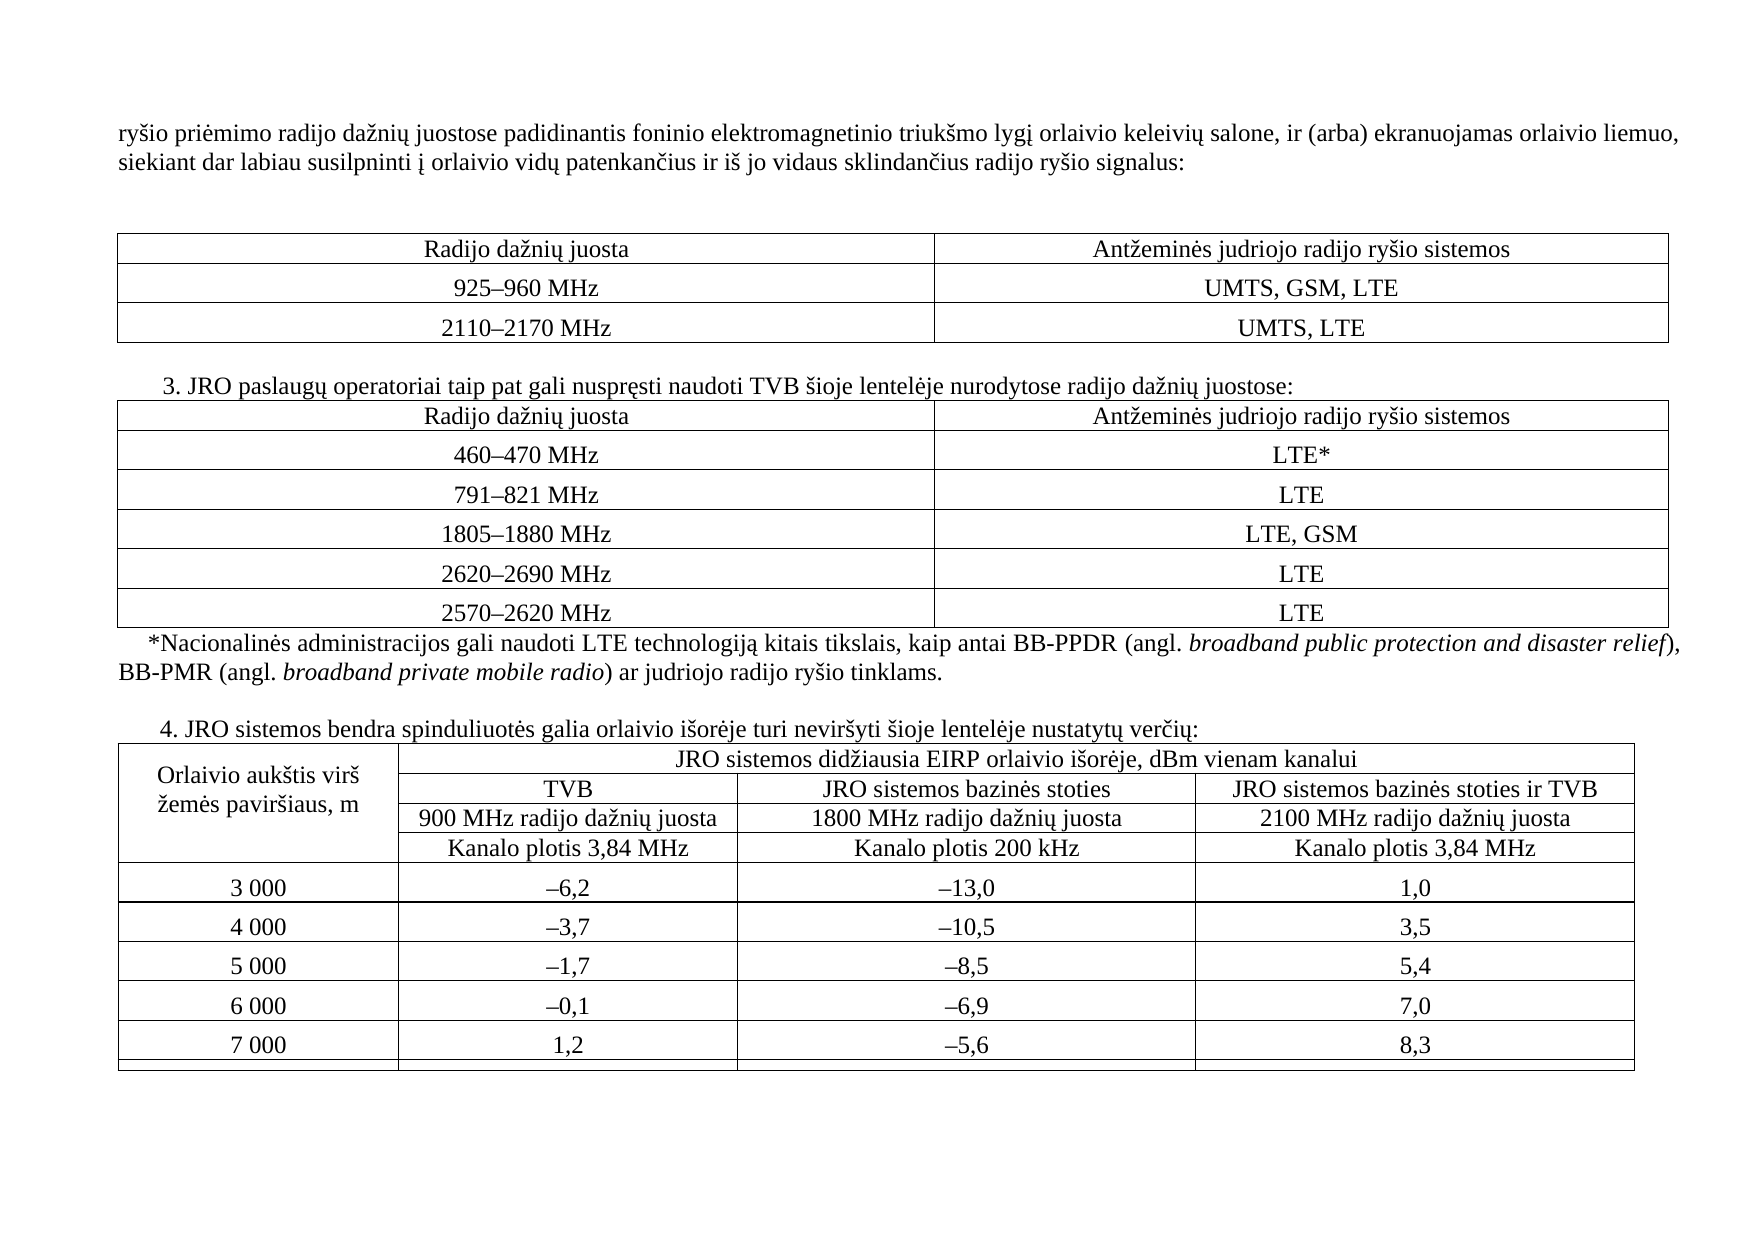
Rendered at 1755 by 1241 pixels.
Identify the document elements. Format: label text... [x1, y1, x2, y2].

text 4. JRO sistemos bendra spinduliuotės galia orlaivio išorėje turi neviršyti šioje lentelėje nustatytų verčių: [118, 714, 1680, 743]
table_cell [1196, 1060, 1634, 1069]
table_cell 1,0 [1196, 863, 1634, 901]
table_cell 4 000 [119, 903, 398, 941]
table_cell –6,9 [738, 981, 1195, 1019]
table_cell UMTS, LTE [935, 303, 1668, 342]
table_cell 791–821 MHz [118, 470, 934, 509]
table_header Radijo dažnių juosta [118, 401, 934, 430]
table_cell –3,7 [399, 903, 737, 941]
table_header Antžeminės judriojo radijo ryšio sistemos [935, 234, 1668, 263]
table_cell Kanalo plotis 3,84 MHz [1196, 833, 1634, 862]
table_cell 1805–1880 MHz [118, 510, 934, 548]
table_cell Kanalo plotis 200 kHz [738, 833, 1195, 862]
table_cell 925–960 MHz [118, 264, 934, 302]
table_cell 2570–2620 MHz [118, 589, 934, 627]
table_cell 1,2 [399, 1021, 737, 1059]
table_cell 5,4 [1196, 942, 1634, 980]
table_cell 6 000 [119, 981, 398, 1019]
table_header JRO sistemos didžiausia EIRP orlaivio išorėje, dBm vienam kanalui [399, 744, 1634, 773]
text *Nacionalinės administracijos gali naudoti LTE technologiją kitais tikslais, kaip antai BB-PPDR (angl. broadband public protection and disaster relief), BB-PMR (angl. broadband private mobile radio) ar judriojo radijo ryšio tinklams. [118, 628, 1680, 685]
table_cell 5 000 [119, 942, 398, 980]
table_cell –6,2 [399, 863, 737, 901]
table_cell –13,0 [738, 863, 1195, 901]
table_cell JRO sistemos bazinės stoties [738, 774, 1195, 802]
table_cell JRO sistemos bazinės stoties ir TVB [1196, 774, 1634, 802]
table_header Antžeminės judriojo radijo ryšio sistemos [935, 401, 1668, 430]
table_cell [738, 1060, 1195, 1069]
table_cell 2110–2170 MHz [118, 303, 934, 342]
text ryšio priėmimo radijo dažnių juostose padidinantis foninio elektromagnetinio triukšmo lygį orlaivio keleivių salone, ir (arba) ekranuojamas orlaivio liemuo, siekiant dar labiau susilpninti į orlaivio vidų patenkančius ir iš jo vidaus sklindančius radijo ryšio signalus: [118, 118, 1680, 176]
text 3. JRO paslaugų operatoriai taip pat gali nuspręsti naudoti TVB šioje lentelėje nurodytose radijo dažnių juostose: [162, 371, 1680, 400]
table_cell 3 000 [119, 863, 398, 901]
table_cell LTE [935, 589, 1668, 627]
table_cell 2100 MHz radijo dažnių juosta [1196, 804, 1634, 832]
table_cell 8,3 [1196, 1021, 1634, 1059]
table_cell –10,5 [738, 903, 1195, 941]
table_cell 3,5 [1196, 903, 1634, 941]
table_header Radijo dažnių juosta [118, 234, 934, 263]
table_cell LTE, GSM [935, 510, 1668, 548]
table_cell –0,1 [399, 981, 737, 1019]
table_cell [119, 1060, 398, 1069]
table_cell TVB [399, 774, 737, 802]
table_cell Kanalo plotis 3,84 MHz [399, 833, 737, 862]
table_cell –8,5 [738, 942, 1195, 980]
table_cell [399, 1060, 737, 1069]
table_cell 2620–2690 MHz [118, 549, 934, 587]
table_cell UMTS, GSM, LTE [935, 264, 1668, 302]
table_cell LTE* [935, 431, 1668, 469]
table_cell –1,7 [399, 942, 737, 980]
table_cell 7,0 [1196, 981, 1634, 1019]
table_cell LTE [935, 470, 1668, 509]
table_cell 1800 MHz radijo dažnių juosta [738, 804, 1195, 832]
table_cell 460–470 MHz [118, 431, 934, 469]
table_cell –5,6 [738, 1021, 1195, 1059]
table_cell 7 000 [119, 1021, 398, 1059]
table_header Orlaivio aukštis virš žemės paviršiaus, m [119, 744, 398, 862]
table_cell LTE [935, 549, 1668, 587]
table_cell 900 MHz radijo dažnių juosta [399, 804, 737, 832]
